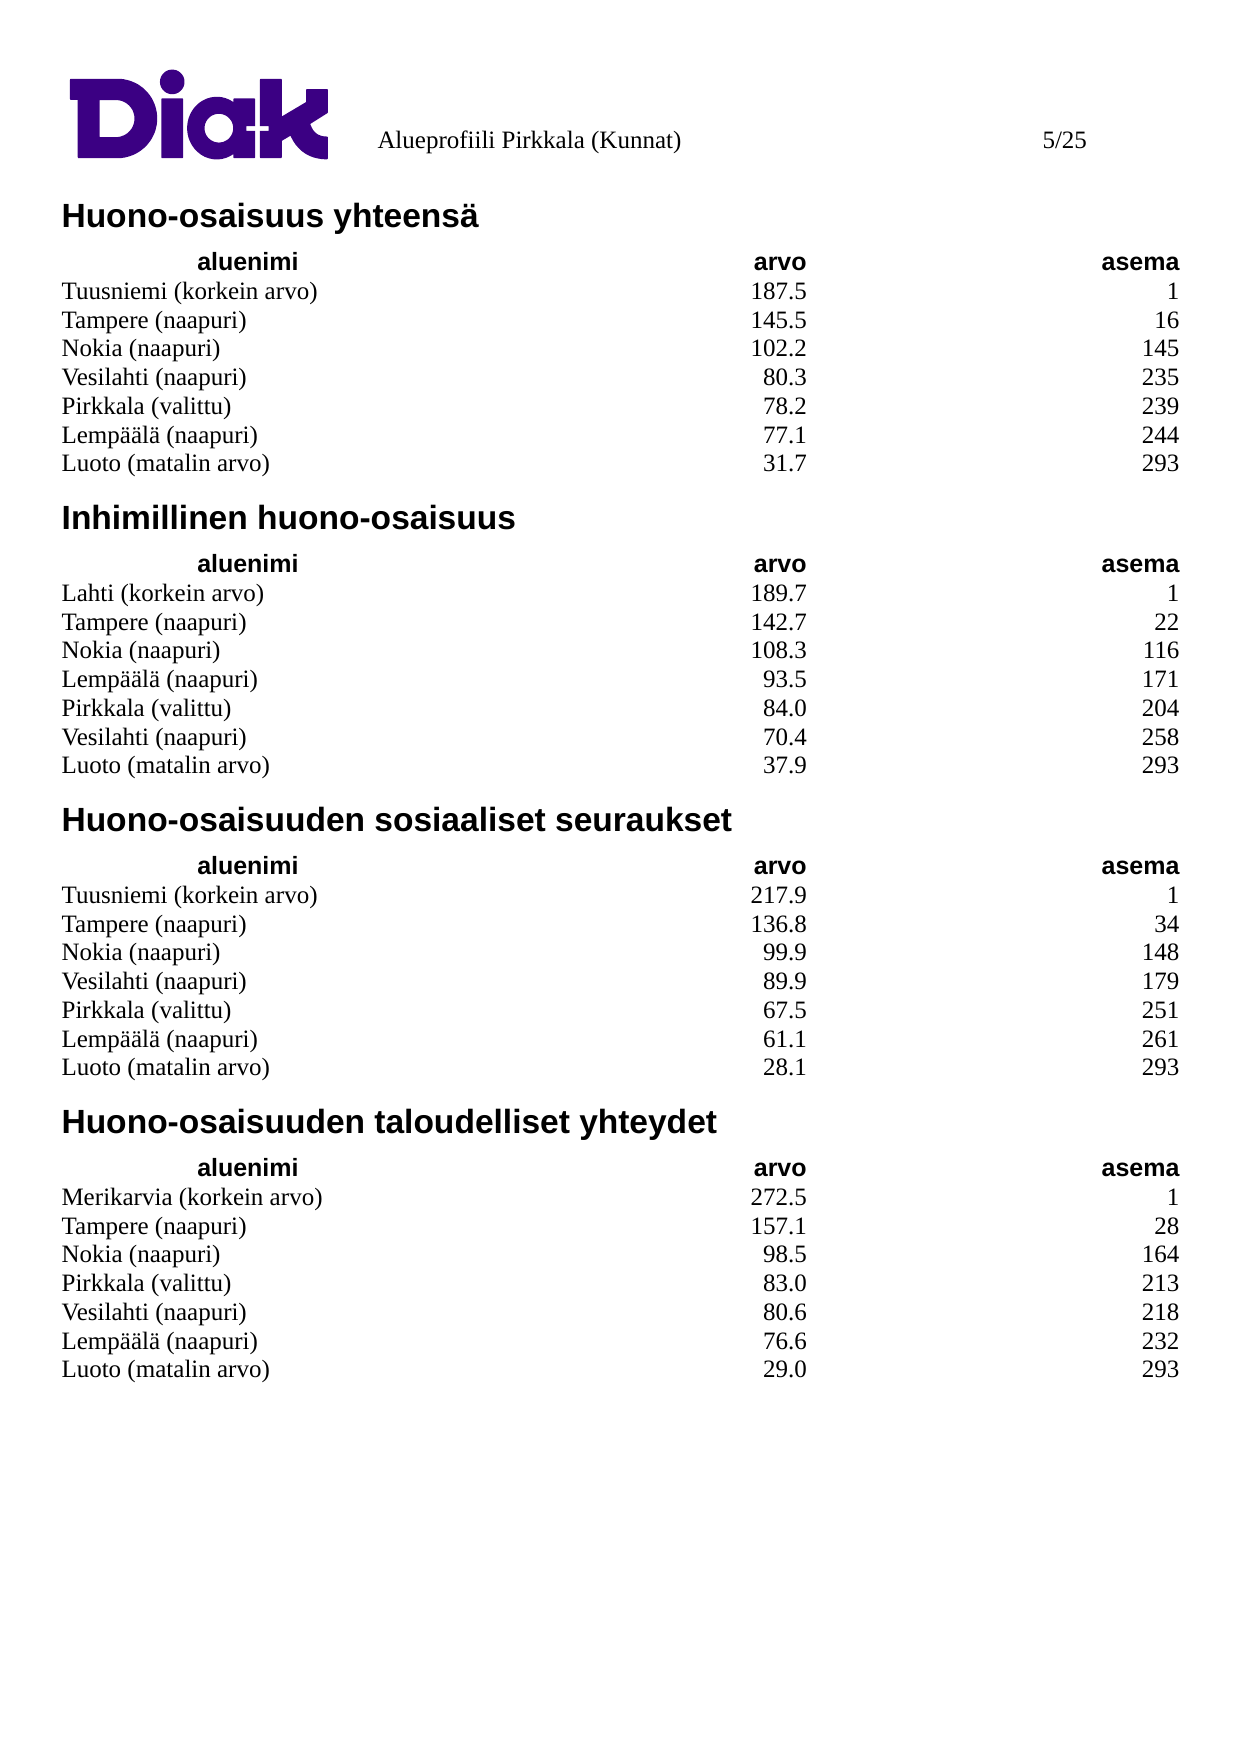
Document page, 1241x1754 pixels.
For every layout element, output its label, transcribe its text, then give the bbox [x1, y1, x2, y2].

table_cell 29.0 [434, 1355, 806, 1383]
table_cell 217.9 [434, 880, 806, 909]
table_cell 145 [806, 334, 1179, 362]
table_cell 293 [806, 751, 1179, 779]
table_cell 1 [806, 578, 1179, 607]
table_cell 171 [806, 664, 1179, 693]
table_cell 89.9 [434, 966, 806, 995]
table_cell Luoto (matalin arvo) [61, 751, 434, 779]
table_cell Tampere (naapuri) [61, 607, 434, 636]
table_cell Tuusniemi (korkein arvo) [61, 276, 434, 305]
table_header asema [806, 247, 1179, 276]
table_header asema [806, 1153, 1179, 1182]
table_cell 98.5 [434, 1240, 806, 1268]
table_cell Pirkkala (valittu) [61, 391, 434, 420]
subtitle Huono-osaisuuden sosiaaliset seuraukset [61, 800, 1179, 839]
table_cell Tampere (naapuri) [61, 1211, 434, 1239]
table_cell 80.6 [434, 1297, 806, 1326]
table_cell 239 [806, 391, 1179, 420]
table_cell 67.5 [434, 995, 806, 1024]
table_cell 78.2 [434, 391, 806, 420]
table_cell 16 [806, 305, 1179, 333]
table_cell Tampere (naapuri) [61, 305, 434, 333]
table_cell 293 [806, 1355, 1179, 1383]
table_cell 37.9 [434, 751, 806, 779]
table_cell Vesilahti (naapuri) [61, 362, 434, 391]
table_cell 84.0 [434, 693, 806, 722]
table_cell 22 [806, 607, 1179, 636]
table_header asema [806, 549, 1179, 578]
table_cell Nokia (naapuri) [61, 938, 434, 966]
subtitle Inhimillinen huono-osaisuus [61, 498, 1179, 537]
table_header aluenimi [61, 1153, 434, 1182]
table_cell 235 [806, 362, 1179, 391]
table_cell 293 [806, 1053, 1179, 1081]
table_cell Luoto (matalin arvo) [61, 1355, 434, 1383]
subtitle Huono-osaisuuden taloudelliset yhteydet [61, 1102, 1179, 1141]
table_cell Merikarvia (korkein arvo) [61, 1182, 434, 1211]
table_cell Vesilahti (naapuri) [61, 722, 434, 751]
table_cell 28.1 [434, 1053, 806, 1081]
table_cell 157.1 [434, 1211, 806, 1239]
table_cell 1 [806, 880, 1179, 909]
table_cell 61.1 [434, 1024, 806, 1052]
table_header asema [806, 851, 1179, 880]
table_cell 31.7 [434, 449, 806, 477]
table_cell 187.5 [434, 276, 806, 305]
table_cell 145.5 [434, 305, 806, 333]
table_cell 136.8 [434, 909, 806, 937]
table_cell Lempäälä (naapuri) [61, 1326, 434, 1354]
table_header arvo [434, 247, 806, 276]
table_cell 261 [806, 1024, 1179, 1052]
table_header aluenimi [61, 247, 434, 276]
table_cell 76.6 [434, 1326, 806, 1354]
table_cell 142.7 [434, 607, 806, 636]
table_cell 218 [806, 1297, 1179, 1326]
table_cell 272.5 [434, 1182, 806, 1211]
table_cell 204 [806, 693, 1179, 722]
table_cell Nokia (naapuri) [61, 1240, 434, 1268]
table_header aluenimi [61, 549, 434, 578]
table_cell 116 [806, 636, 1179, 664]
table_cell 251 [806, 995, 1179, 1024]
table_cell Pirkkala (valittu) [61, 1268, 434, 1297]
table_cell Vesilahti (naapuri) [61, 966, 434, 995]
subtitle Huono-osaisuus yhteensä [61, 196, 1179, 235]
table_cell 28 [806, 1211, 1179, 1239]
table_cell Nokia (naapuri) [61, 334, 434, 362]
table_cell 108.3 [434, 636, 806, 664]
table_cell 164 [806, 1240, 1179, 1268]
table_cell Tuusniemi (korkein arvo) [61, 880, 434, 909]
table_cell Pirkkala (valittu) [61, 995, 434, 1024]
table_header arvo [434, 549, 806, 578]
table_cell Vesilahti (naapuri) [61, 1297, 434, 1326]
table_cell 80.3 [434, 362, 806, 391]
table_cell 1 [806, 1182, 1179, 1211]
table_cell 93.5 [434, 664, 806, 693]
table_cell Luoto (matalin arvo) [61, 1053, 434, 1081]
table_cell Lempäälä (naapuri) [61, 664, 434, 693]
table_cell 213 [806, 1268, 1179, 1297]
table_cell 232 [806, 1326, 1179, 1354]
table_cell Lempäälä (naapuri) [61, 1024, 434, 1052]
table_cell 77.1 [434, 420, 806, 448]
table_cell 83.0 [434, 1268, 806, 1297]
table_cell 1 [806, 276, 1179, 305]
table_cell 102.2 [434, 334, 806, 362]
table_cell 244 [806, 420, 1179, 448]
table_header arvo [434, 851, 806, 880]
table_header arvo [434, 1153, 806, 1182]
table_cell 179 [806, 966, 1179, 995]
table_cell 34 [806, 909, 1179, 937]
table_cell Tampere (naapuri) [61, 909, 434, 937]
table_cell 293 [806, 449, 1179, 477]
table_cell 99.9 [434, 938, 806, 966]
table_cell 70.4 [434, 722, 806, 751]
table_cell Luoto (matalin arvo) [61, 449, 434, 477]
table_cell 258 [806, 722, 1179, 751]
table_cell 189.7 [434, 578, 806, 607]
table_cell Pirkkala (valittu) [61, 693, 434, 722]
table_cell Nokia (naapuri) [61, 636, 434, 664]
table_cell 148 [806, 938, 1179, 966]
table_header aluenimi [61, 851, 434, 880]
table_cell Lahti (korkein arvo) [61, 578, 434, 607]
table_cell Lempäälä (naapuri) [61, 420, 434, 448]
